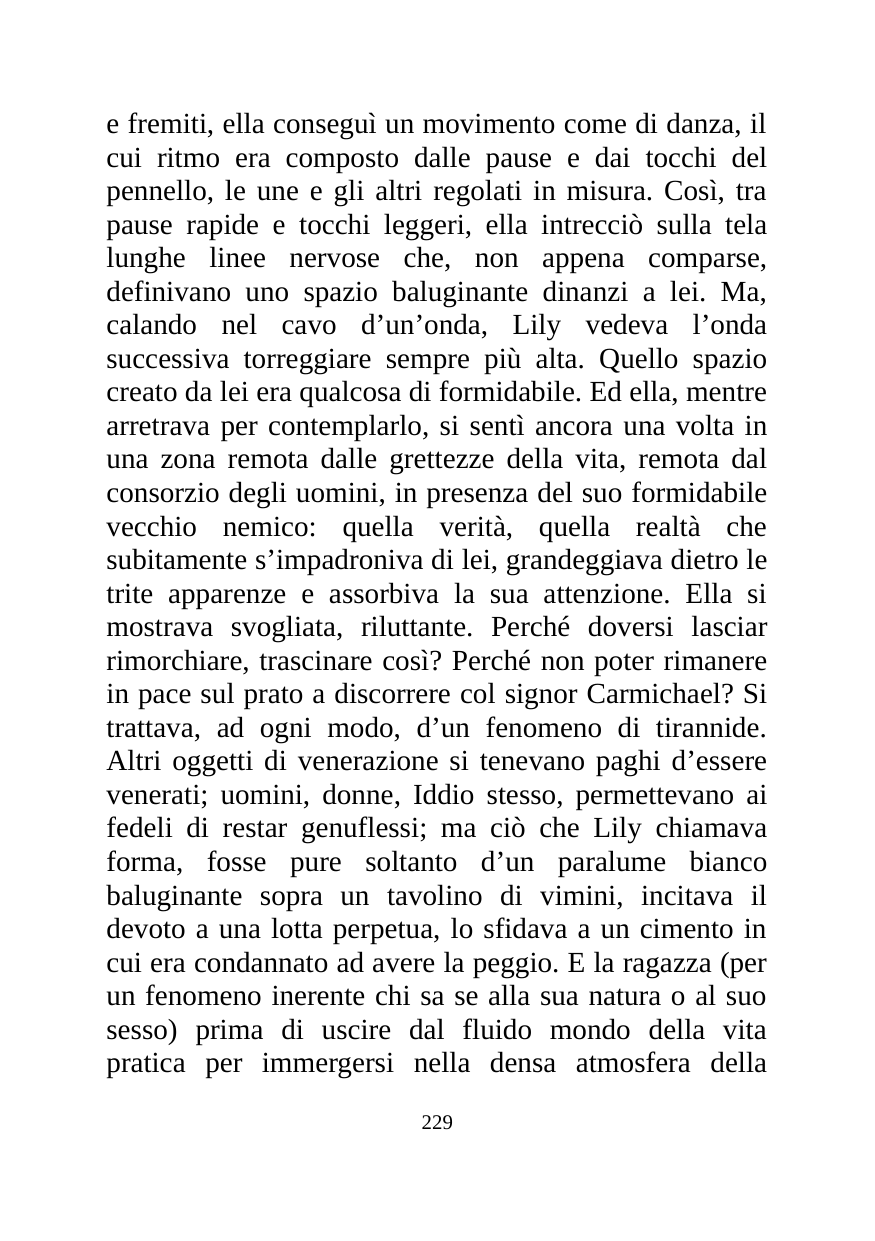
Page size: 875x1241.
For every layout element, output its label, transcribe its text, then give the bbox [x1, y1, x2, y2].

text e fremiti, ella conseguì un movimento come di danza, il cui ritmo era composto dalle pause e dai tocchi del pennello, le une e gli altri regolati in misura. Così, tra pause rapide e tocchi leggeri, ella intrecciò sulla tela lunghe linee nervose che, non appena comparse, definivano uno spazio baluginante dinanzi a lei. Ma, calando nel cavo d’un’onda, Lily vedeva l’onda successiva torreggiare sempre più alta. Quello spazio creato da lei era qualcosa di formidabile. Ed ella, mentre arretrava per contemplarlo, si sentì ancora una volta in una zona remota dalle grettezze della vita, remota dal consorzio degli uomini, in presenza del suo formidabile vecchio nemico: quella verità, quella realtà che subitamente s’impadroniva di lei, grandeggiava dietro le trite apparenze e assorbiva la sua attenzione. Ella si mostrava svogliata, riluttante. Perché doversi lasciar rimorchiare, trascinare così? Perché non poter rimanere in pace sul prato a discorrere col signor Carmichael? Si trattava, ad ogni modo, d’un fenomeno di tirannide. Altri oggetti di venerazione si tenevano paghi d’essere venerati; uomini, donne, Iddio stesso, permettevano ai fedeli di restar genuflessi; ma ciò che Lily chiamava forma, fosse pure soltanto d’un paralume bianco baluginante sopra un tavolino di vimini, incitava il devoto a una lotta perpetua, lo sfidava a un cimento in cui era condannato ad avere la peggio. E la ragazza (per un fenomeno inerente chi sa se alla sua natura o al suo sesso) prima di uscire dal fluido mondo della vita pratica per immergersi nella densa atmosfera della [106, 106, 768, 1079]
